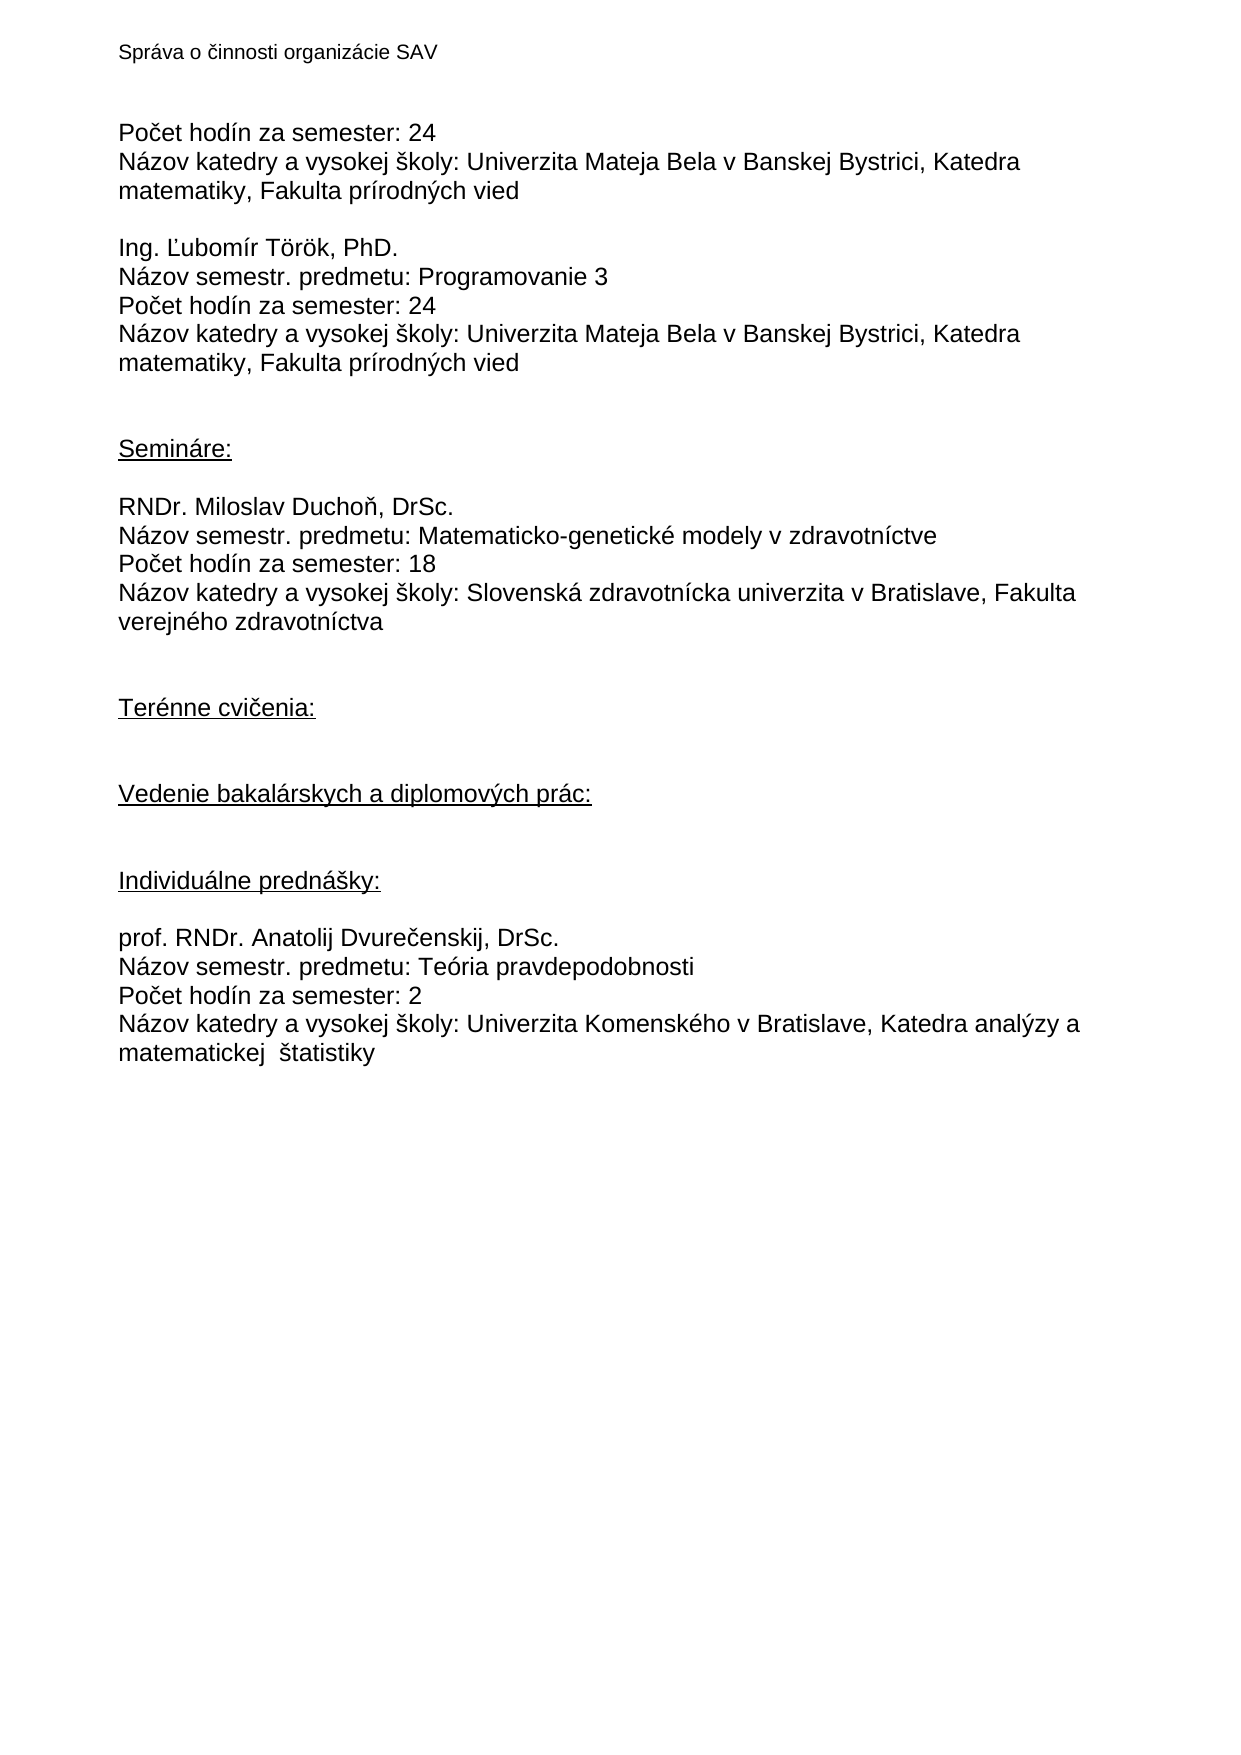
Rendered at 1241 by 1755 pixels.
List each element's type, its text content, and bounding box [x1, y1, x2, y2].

text Ing. Ľubomír Török, PhD. [118, 233, 1122, 262]
text Počet hodín za semester: 24 [118, 118, 1122, 147]
text Názov semestr. predmetu: Teória pravdepodobnosti [118, 952, 1122, 981]
text Terénne cvičenia: [118, 693, 1122, 779]
text Názov semestr. predmetu: Matematicko-genetické modely v zdravotníctve [118, 521, 1122, 549]
text Názov katedry a vysokej školy: Univerzita Mateja Bela v Banskej Bystrici, Katedra matematiky, Fakulta prírodných vied [118, 147, 1122, 233]
text RNDr. Miloslav Duchoň, DrSc. [118, 492, 1122, 521]
text Názov katedry a vysokej školy: Univerzita Mateja Bela v Banskej Bystrici, Katedra matematiky, Fakulta prírodných vied [118, 319, 1122, 434]
text Počet hodín za semester: 18 [118, 549, 1122, 578]
text Vedenie bakalárskych a diplomových prác: [118, 779, 1122, 866]
text Počet hodín za semester: 24 [118, 291, 1122, 319]
text Názov katedry a vysokej školy: Slovenská zdravotnícka univerzita v Bratislave, Fakulta verejného zdravotníctva [118, 578, 1122, 693]
text Názov semestr. predmetu: Programovanie 3 [118, 262, 1122, 291]
text Semináre: [118, 434, 1122, 492]
text prof. RNDr. Anatolij Dvurečenskij, DrSc. [118, 923, 1122, 952]
text Názov katedry a vysokej školy: Univerzita Komenského v Bratislave, Katedra analýzy a matematickej štatistiky [118, 1009, 1122, 1135]
text Individuálne prednášky: [118, 866, 1122, 923]
text Počet hodín za semester: 2 [118, 981, 1122, 1009]
